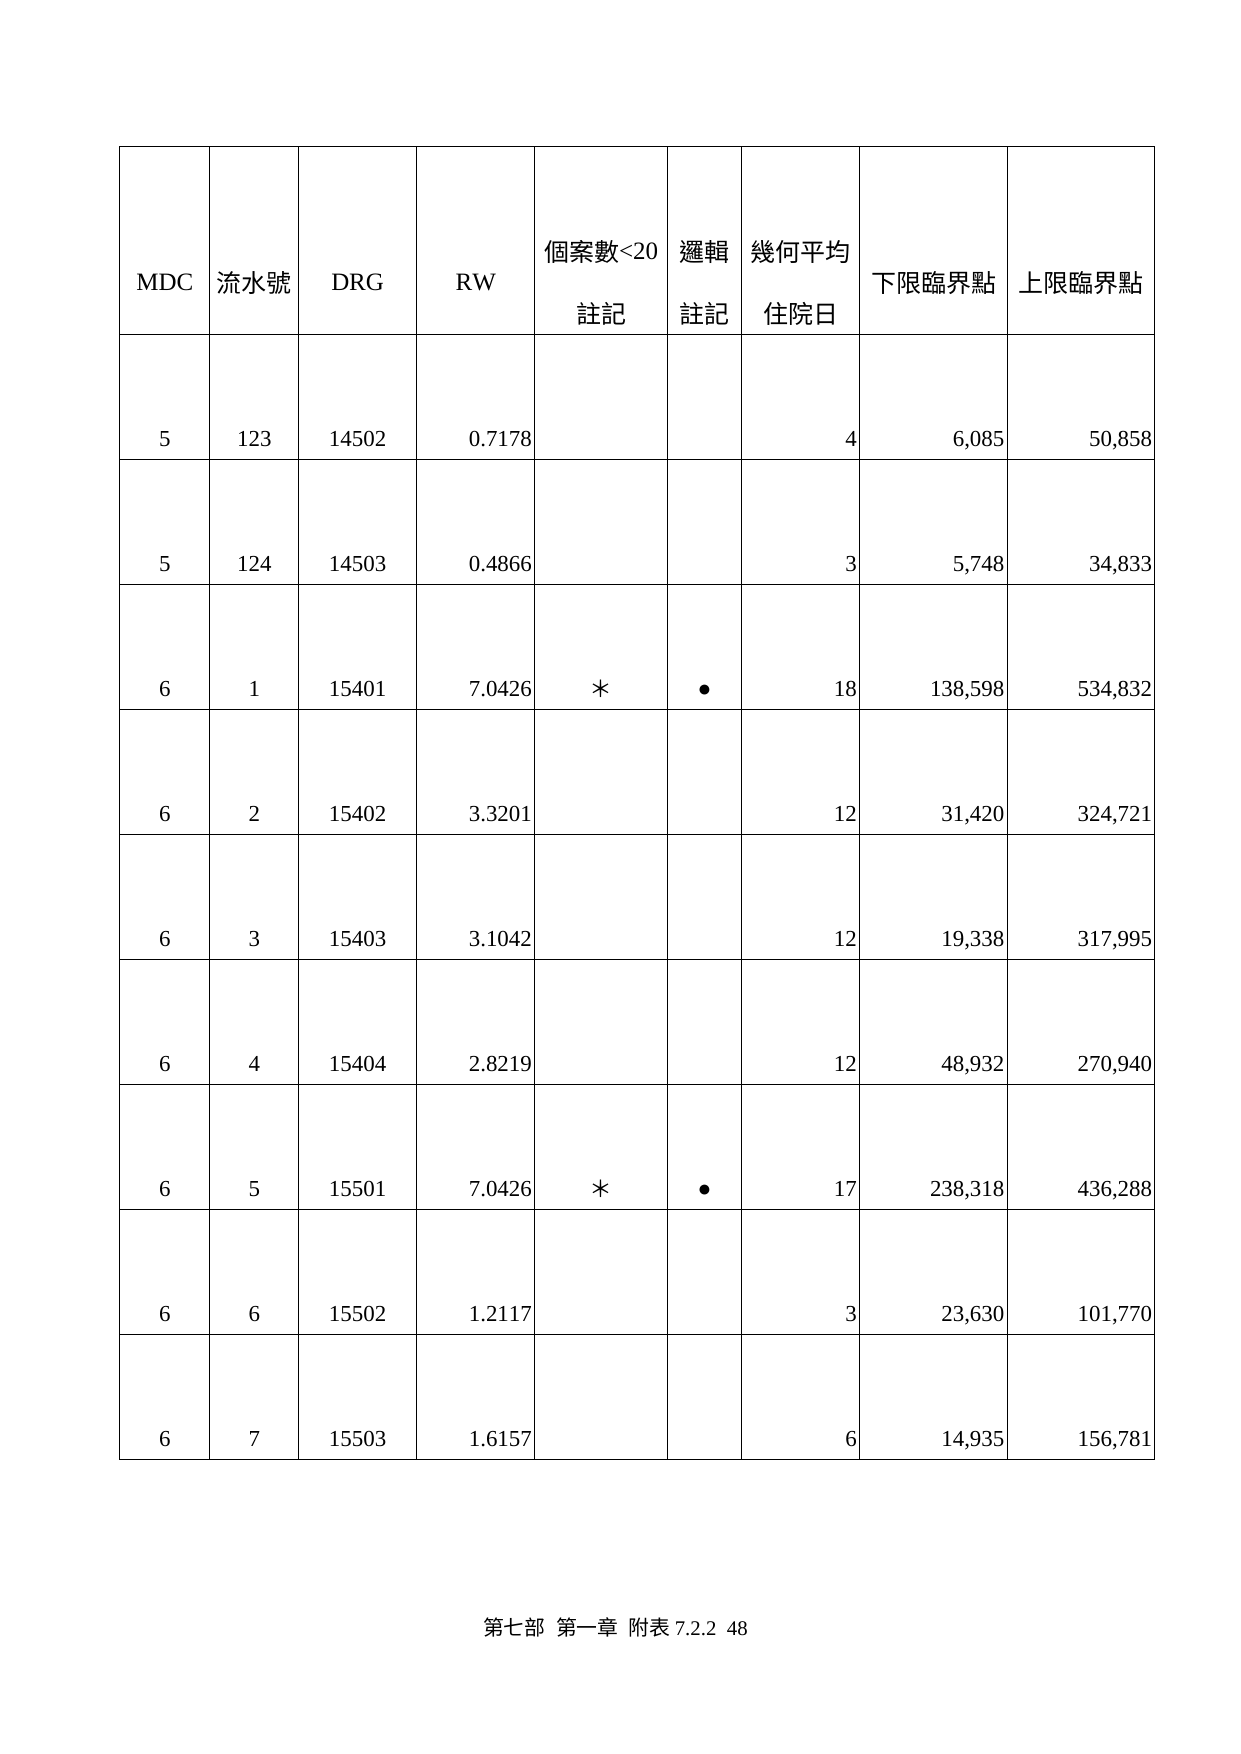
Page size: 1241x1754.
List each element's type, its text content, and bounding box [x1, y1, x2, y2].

table_cell 2 [210, 710, 298, 834]
table_cell [535, 835, 667, 959]
table_cell 6,085 [860, 335, 1007, 459]
table_cell 436,288 [1008, 1085, 1154, 1209]
table_cell 270,940 [1008, 960, 1154, 1084]
table_cell 2.8219 [417, 960, 534, 1084]
table_cell 15501 [299, 1085, 416, 1209]
table_cell [535, 460, 667, 584]
table_header 流水號 [210, 147, 298, 334]
table_cell 18 [742, 585, 859, 709]
table_cell 3.1042 [417, 835, 534, 959]
table_cell 17 [742, 1085, 859, 1209]
table_header 邏輯註記 [668, 147, 741, 334]
table_cell ＊ [535, 585, 667, 709]
table_cell 4 [210, 960, 298, 1084]
table_cell 5 [120, 460, 209, 584]
table_cell 12 [742, 960, 859, 1084]
table_cell 12 [742, 835, 859, 959]
table_cell 5 [120, 335, 209, 459]
table_cell 1.2117 [417, 1210, 534, 1334]
table_cell 15403 [299, 835, 416, 959]
table_cell 0.7178 [417, 335, 534, 459]
table_header 下限臨界點 [860, 147, 1007, 334]
table_header 上限臨界點 [1008, 147, 1154, 334]
table_cell 1.6157 [417, 1335, 534, 1459]
table_cell [668, 835, 741, 959]
table_cell 34,833 [1008, 460, 1154, 584]
table_cell [668, 960, 741, 1084]
table_cell 6 [120, 585, 209, 709]
table_cell 324,721 [1008, 710, 1154, 834]
table_header DRG [299, 147, 416, 334]
table_cell [535, 960, 667, 1084]
table_cell 238,318 [860, 1085, 1007, 1209]
table_cell 15502 [299, 1210, 416, 1334]
table_cell 31,420 [860, 710, 1007, 834]
table_cell 6 [210, 1210, 298, 1334]
table_cell ＊ [535, 1085, 667, 1209]
table_cell 6 [120, 710, 209, 834]
table_header RW [417, 147, 534, 334]
table_cell 6 [120, 1085, 209, 1209]
table_cell 7.0426 [417, 585, 534, 709]
table_cell [535, 710, 667, 834]
table_cell 15404 [299, 960, 416, 1084]
table_cell 101,770 [1008, 1210, 1154, 1334]
table_cell 3.3201 [417, 710, 534, 834]
table_cell 6 [120, 835, 209, 959]
table_header 個案數<20註記 [535, 147, 667, 334]
table_cell [668, 1210, 741, 1334]
table_cell 5,748 [860, 460, 1007, 584]
table_cell 6 [120, 960, 209, 1084]
table_cell ● [668, 585, 741, 709]
table_cell 14,935 [860, 1335, 1007, 1459]
table_header 幾何平均住院日 [742, 147, 859, 334]
table_cell 3 [742, 1210, 859, 1334]
table_cell 5 [210, 1085, 298, 1209]
table_cell 23,630 [860, 1210, 1007, 1334]
table_cell 156,781 [1008, 1335, 1154, 1459]
table_cell [535, 1210, 667, 1334]
table_cell 534,832 [1008, 585, 1154, 709]
table_cell 138,598 [860, 585, 1007, 709]
table_cell 317,995 [1008, 835, 1154, 959]
table_cell 0.4866 [417, 460, 534, 584]
table_cell [535, 1335, 667, 1459]
table_cell 14503 [299, 460, 416, 584]
table_cell 123 [210, 335, 298, 459]
table_cell 6 [120, 1335, 209, 1459]
table_cell [535, 335, 667, 459]
table_cell 19,338 [860, 835, 1007, 959]
table_cell [668, 710, 741, 834]
table_header MDC [120, 147, 209, 334]
table_cell 14502 [299, 335, 416, 459]
table_cell 3 [742, 460, 859, 584]
table_cell 4 [742, 335, 859, 459]
table_cell 6 [120, 1210, 209, 1334]
table_cell 6 [742, 1335, 859, 1459]
table_cell 3 [210, 835, 298, 959]
table_cell [668, 335, 741, 459]
table_cell 48,932 [860, 960, 1007, 1084]
table_cell [668, 460, 741, 584]
table_cell 1 [210, 585, 298, 709]
table_cell 15503 [299, 1335, 416, 1459]
table_cell [668, 1335, 741, 1459]
table_cell 15402 [299, 710, 416, 834]
table_cell 15401 [299, 585, 416, 709]
table_cell 7 [210, 1335, 298, 1459]
table_cell 7.0426 [417, 1085, 534, 1209]
table_cell ● [668, 1085, 741, 1209]
table_cell 124 [210, 460, 298, 584]
table_cell 50,858 [1008, 335, 1154, 459]
table_cell 12 [742, 710, 859, 834]
